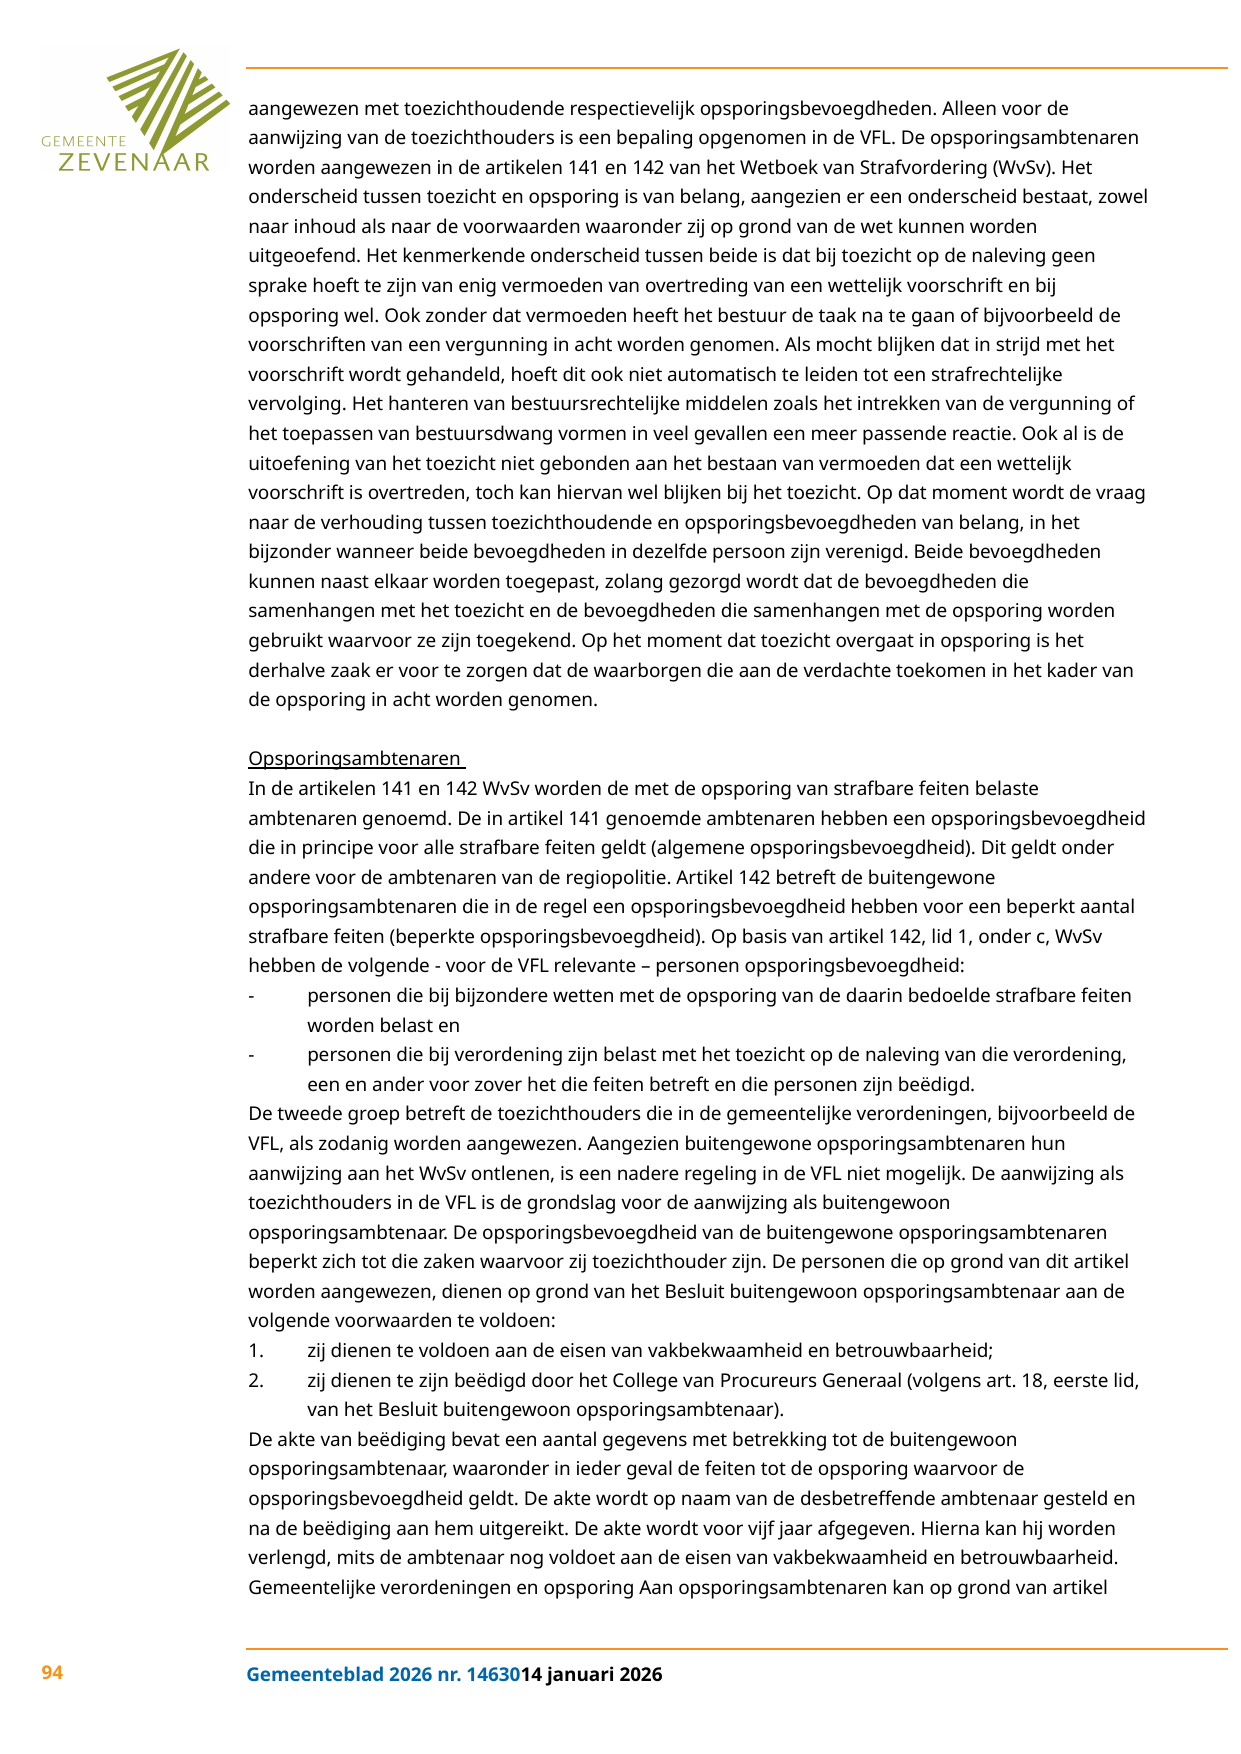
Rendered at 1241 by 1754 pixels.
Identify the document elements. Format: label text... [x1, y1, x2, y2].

text aangewezen met toezichthoudende respectievelijk opsporingsbevoegdheden. Alleen voor de aanwijzing van de toezichthouders is een bepaling opgenomen in de VFL. De opsporingsambtenaren worden aangewezen in de artikelen 141 en 142 van het Wetboek van Strafvordering (WvSv). Het onderscheid tussen toezicht en opsporing is van belang, aangezien er een onderscheid bestaat, zowel naar inhoud als naar de voorwaarden waaronder zij op grond van de wet kunnen worden uitgeoefend. Het kenmerkende onderscheid tussen beide is dat bij toezicht op de naleving geen sprake hoeft te zijn van enig vermoeden van overtreding van een wettelijk voorschrift en bij opsporing wel. Ook zonder dat vermoeden heeft het bestuur de taak na te gaan of bijvoorbeeld de voorschriften van een vergunning in acht worden genomen. Als mocht blijken dat in strijd met het voorschrift wordt gehandeld, hoeft dit ook niet automatisch te leiden tot een strafrechtelijke vervolging. Het hanteren van bestuursrechtelijke middelen zoals het intrekken van de vergunning of het toepassen van bestuursdwang vormen in veel gevallen een meer passende reactie. Ook al is de uitoefening van het toezicht niet gebonden aan het bestaan van vermoeden dat een wettelijk voorschrift is overtreden, toch kan hiervan wel blijken bij het toezicht. Op dat moment wordt de vraag naar de verhouding tussen toezichthoudende en opsporingsbevoegdheden van belang, in het bijzonder wanneer beide bevoegdheden in dezelfde persoon zijn verenigd. Beide bevoegdheden kunnen naast elkaar worden toegepast, zolang gezorgd wordt dat de bevoegdheden die samenhangen met het toezicht en de bevoegdheden die samenhangen met de opsporing worden gebruikt waarvoor ze zijn toegekend. Op het moment dat toezicht overgaat in opsporing is het derhalve zaak er voor te zorgen dat de waarborgen die aan de verdachte toekomen in het kader van de opsporing in acht worden genomen. [248, 95, 1152, 712]
text In de artikelen 141 en 142 WvSv worden de met de opsporing van strafbare feiten belaste ambtenaren genoemd. De in artikel 141 genoemde ambtenaren hebben een opsporingsbevoegdheid die in principe voor alle strafbare feiten geldt (algemene opsporingsbevoegdheid). Dit geldt onder andere voor de ambtenaren van de regiopolitie. Artikel 142 betreft de buitengewone opsporingsambtenaren die in de regel een opsporingsbevoegdheid hebben voor een beperkt aantal strafbare feiten (beperkte opsporingsbevoegdheid). Op basis van artikel 142, lid 1, onder c, WvSv hebben de volgende - voor de VFL relevante – personen opsporingsbevoegdheid: [248, 775, 1152, 978]
list personen die bij verordening zijn belast met het toezicht op de naleving van die verordening, een en ander voor zover het die feiten betreft en die personen zijn beëdigd. [248, 1041, 1152, 1097]
list zij dienen te voldoen aan de eisen van vakbekwaamheid en betrouwbaarheid; [248, 1337, 1152, 1363]
text Opsporingsambtenaren [248, 746, 1152, 771]
text De akte van beëdiging bevat een aantal gegevens met betrekking tot de buitengewoon opsporingsambtenaar, waaronder in ieder geval de feiten tot de opsporing waarvoor de opsporingsbevoegdheid geldt. De akte wordt op naam van de desbetreffende ambtenaar gesteld en na de beëdiging aan hem uitgereikt. De akte wordt voor vijf jaar afgegeven. Hierna kan hij worden verlengd, mits de ambtenaar nog voldoet aan de eisen van vakbekwaamheid en betrouwbaarheid. Gemeentelijke verordeningen en opsporing Aan opsporingsambtenaren kan op grond van artikel [248, 1426, 1152, 1600]
list zij dienen te zijn beëdigd door het College van Procureurs Generaal (volgens art. 18, eerste lid, van het Besluit buitengewoon opsporingsambtenaar). [248, 1367, 1152, 1422]
text De tweede groep betreft de toezichthouders die in de gemeentelijke verordeningen, bijvoorbeeld de VFL, als zodanig worden aangewezen. Aangezien buitengewone opsporingsambtenaren hun aanwijzing aan het WvSv ontlenen, is een nadere regeling in de VFL niet mogelijk. De aanwijzing als toezichthouders in de VFL is de grondslag voor de aanwijzing als buitengewoon opsporingsambtenaar. De opsporingsbevoegdheid van de buitengewone opsporingsambtenaren beperkt zich tot die zaken waarvoor zij toezichthouder zijn. De personen die op grond van dit artikel worden aangewezen, dienen op grond van het Besluit buitengewoon opsporingsambtenaar aan de volgende voorwaarden te voldoen: [248, 1101, 1152, 1333]
picture [41, 47, 231, 172]
list personen die bij bijzondere wetten met de opsporing van de daarin bedoelde strafbare feiten worden belast en [248, 982, 1152, 1038]
